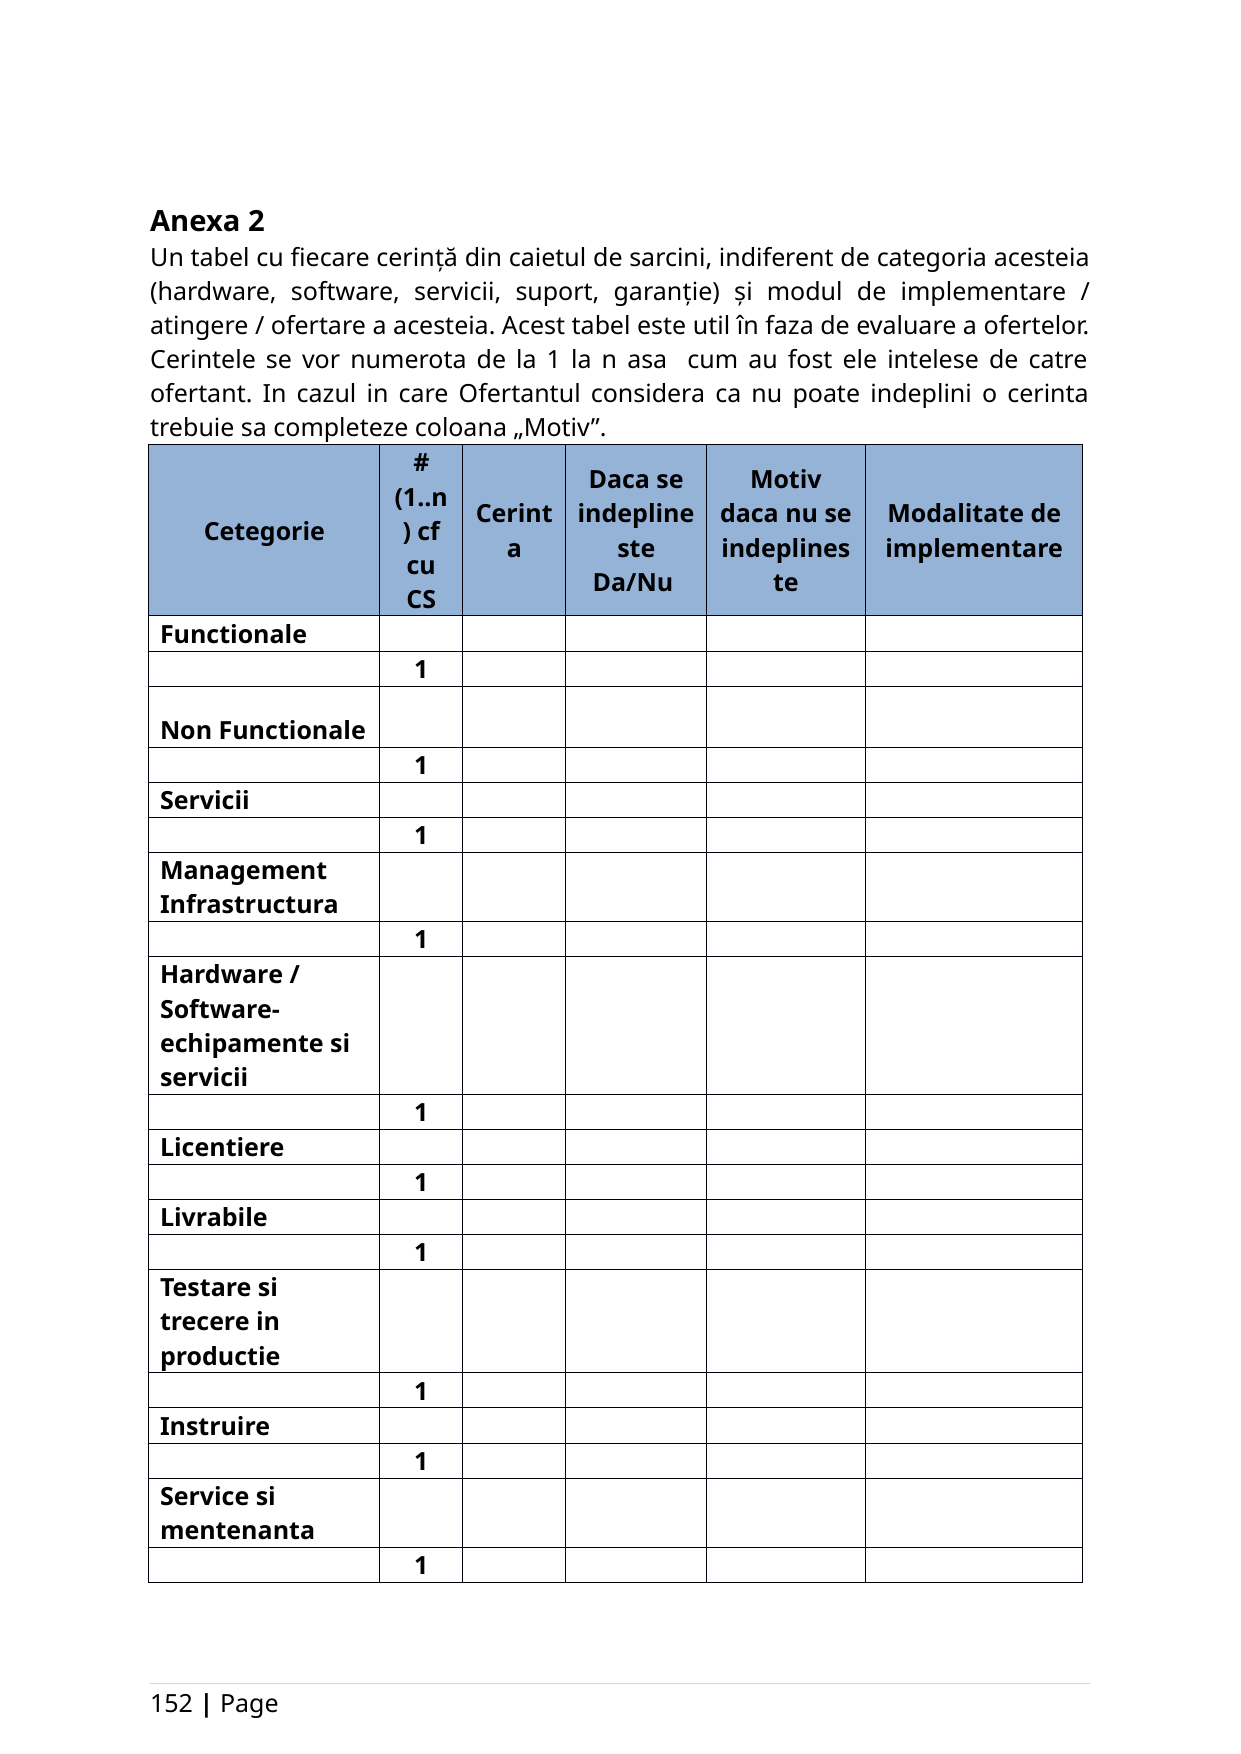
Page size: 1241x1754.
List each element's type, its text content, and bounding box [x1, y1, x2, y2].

table_cell 1 [380, 1548, 462, 1582]
table_cell [149, 748, 379, 782]
table_header Modalitate de implementare [866, 445, 1082, 615]
text Un tabel cu fiecare cerință din caietul de sarcini, indiferent de categoria acesteia (hardware, software, servicii, suport, garanție) și modul de implementare / atingere / ofertare a acesteia. Acest tabel este util în faza de evaluare a ofertelor. Cerintele se vor numerota de la 1 la n asa cum au fost ele intelese de catre ofertant. In cazul in care Ofertantul considera ca nu poate indeplini o cerinta trebuie sa completeze coloana „Motiv”. [150, 240, 1090, 444]
table_cell [566, 1235, 706, 1269]
table_cell [866, 1548, 1082, 1582]
table_cell [463, 652, 565, 686]
table_cell [707, 1373, 865, 1407]
table_cell [866, 1130, 1082, 1164]
table_cell [707, 957, 865, 1093]
table_cell 1 [380, 1095, 462, 1128]
table_cell [566, 783, 706, 817]
table_header Motiv daca nu se indeplineste [707, 445, 865, 615]
table_cell [463, 957, 565, 1093]
table_cell [566, 1479, 706, 1547]
table_cell [566, 1165, 706, 1199]
table_cell [463, 1200, 565, 1234]
table_cell Instruire [149, 1408, 379, 1442]
table_cell [707, 687, 865, 747]
table_cell [707, 748, 865, 782]
table_cell Management Infrastructura [149, 853, 379, 921]
table_cell Licentiere [149, 1130, 379, 1164]
table_cell [866, 748, 1082, 782]
table_cell [149, 1444, 379, 1477]
table_cell [566, 1408, 706, 1442]
table_cell [149, 922, 379, 956]
table_cell [866, 783, 1082, 817]
table_cell [707, 1095, 865, 1128]
table_cell [866, 1270, 1082, 1372]
table_cell [463, 1130, 565, 1164]
table_cell 1 [380, 1444, 462, 1477]
table_cell [866, 687, 1082, 747]
table_cell [566, 1130, 706, 1164]
table_cell [149, 652, 379, 686]
table_cell [149, 1095, 379, 1128]
table_cell [707, 853, 865, 921]
table_cell [707, 1200, 865, 1234]
table_cell [707, 1270, 865, 1372]
table_cell [707, 1548, 865, 1582]
table_cell [380, 1408, 462, 1442]
table_cell [566, 1270, 706, 1372]
table_cell Servicii [149, 783, 379, 817]
table_cell [463, 1165, 565, 1199]
table_cell [566, 616, 706, 651]
table_cell [463, 853, 565, 921]
table_header Cetegorie [149, 445, 379, 615]
table_cell Functionale [149, 616, 379, 651]
table_cell 1 [380, 652, 462, 686]
table_cell [866, 1165, 1082, 1199]
table_cell [707, 616, 865, 651]
table_cell [463, 922, 565, 956]
table_cell [149, 1165, 379, 1199]
table_cell [463, 1408, 565, 1442]
table_cell [707, 1479, 865, 1547]
table_cell [566, 818, 706, 852]
table_cell Hardware / Software-echipamente si servicii [149, 957, 379, 1093]
table_cell 1 [380, 1165, 462, 1199]
table_cell [866, 1373, 1082, 1407]
table_cell [707, 1444, 865, 1477]
table_cell [566, 687, 706, 747]
table_cell Livrabile [149, 1200, 379, 1234]
table_cell [866, 957, 1082, 1093]
table_cell [566, 922, 706, 956]
table_cell [866, 1200, 1082, 1234]
table_cell [866, 922, 1082, 956]
table_cell 1 [380, 818, 462, 852]
table_cell [463, 1270, 565, 1372]
table_cell [707, 1165, 865, 1199]
table_cell [149, 818, 379, 852]
table_cell 1 [380, 922, 462, 956]
table_cell [707, 1235, 865, 1269]
table_cell [566, 1095, 706, 1128]
table_cell [380, 1270, 462, 1372]
table_cell [463, 783, 565, 817]
table_cell [566, 1444, 706, 1477]
table_cell [463, 1548, 565, 1582]
table_cell [463, 687, 565, 747]
table_cell [149, 1235, 379, 1269]
table_cell 1 [380, 1235, 462, 1269]
table_cell [866, 616, 1082, 651]
table_cell [566, 748, 706, 782]
table_cell [866, 1479, 1082, 1547]
table_cell [566, 1548, 706, 1582]
table_cell [866, 818, 1082, 852]
table_cell Service si mentenanta [149, 1479, 379, 1547]
table_cell 1 [380, 748, 462, 782]
table_cell [566, 957, 706, 1093]
table_cell [463, 616, 565, 651]
table_cell [707, 922, 865, 956]
table_cell [463, 1235, 565, 1269]
table_cell [866, 853, 1082, 921]
table_cell [707, 783, 865, 817]
table_cell [380, 1479, 462, 1547]
table_cell [149, 1548, 379, 1582]
table_cell [380, 853, 462, 921]
table_cell [866, 652, 1082, 686]
table_cell [707, 818, 865, 852]
table_header # (1..n) cf cu CS [380, 445, 462, 615]
table_cell Non Functionale [149, 687, 379, 747]
table_cell [380, 1130, 462, 1164]
table_cell [463, 1444, 565, 1477]
table_cell [707, 1130, 865, 1164]
table_cell [380, 957, 462, 1093]
table_cell [707, 652, 865, 686]
table_cell 1 [380, 1373, 462, 1407]
table_header Cerinta [463, 445, 565, 615]
table_cell [463, 818, 565, 852]
table_cell [866, 1095, 1082, 1128]
table_cell [566, 853, 706, 921]
table_cell [866, 1408, 1082, 1442]
table_cell [380, 616, 462, 651]
subtitle Anexa 2 [150, 200, 1090, 240]
table_cell [380, 687, 462, 747]
table_cell [149, 1373, 379, 1407]
table_cell [380, 1200, 462, 1234]
table_cell [463, 1095, 565, 1128]
table_cell [566, 1373, 706, 1407]
table_cell [707, 1408, 865, 1442]
table_cell [866, 1235, 1082, 1269]
table_cell [380, 783, 462, 817]
table_cell [566, 1200, 706, 1234]
table_cell [463, 748, 565, 782]
table_cell [866, 1444, 1082, 1477]
table_cell [463, 1373, 565, 1407]
table_header Daca se indeplineste Da/Nu [566, 445, 706, 615]
table_cell [463, 1479, 565, 1547]
table_cell Testare si trecere in productie [149, 1270, 379, 1372]
table_cell [566, 652, 706, 686]
